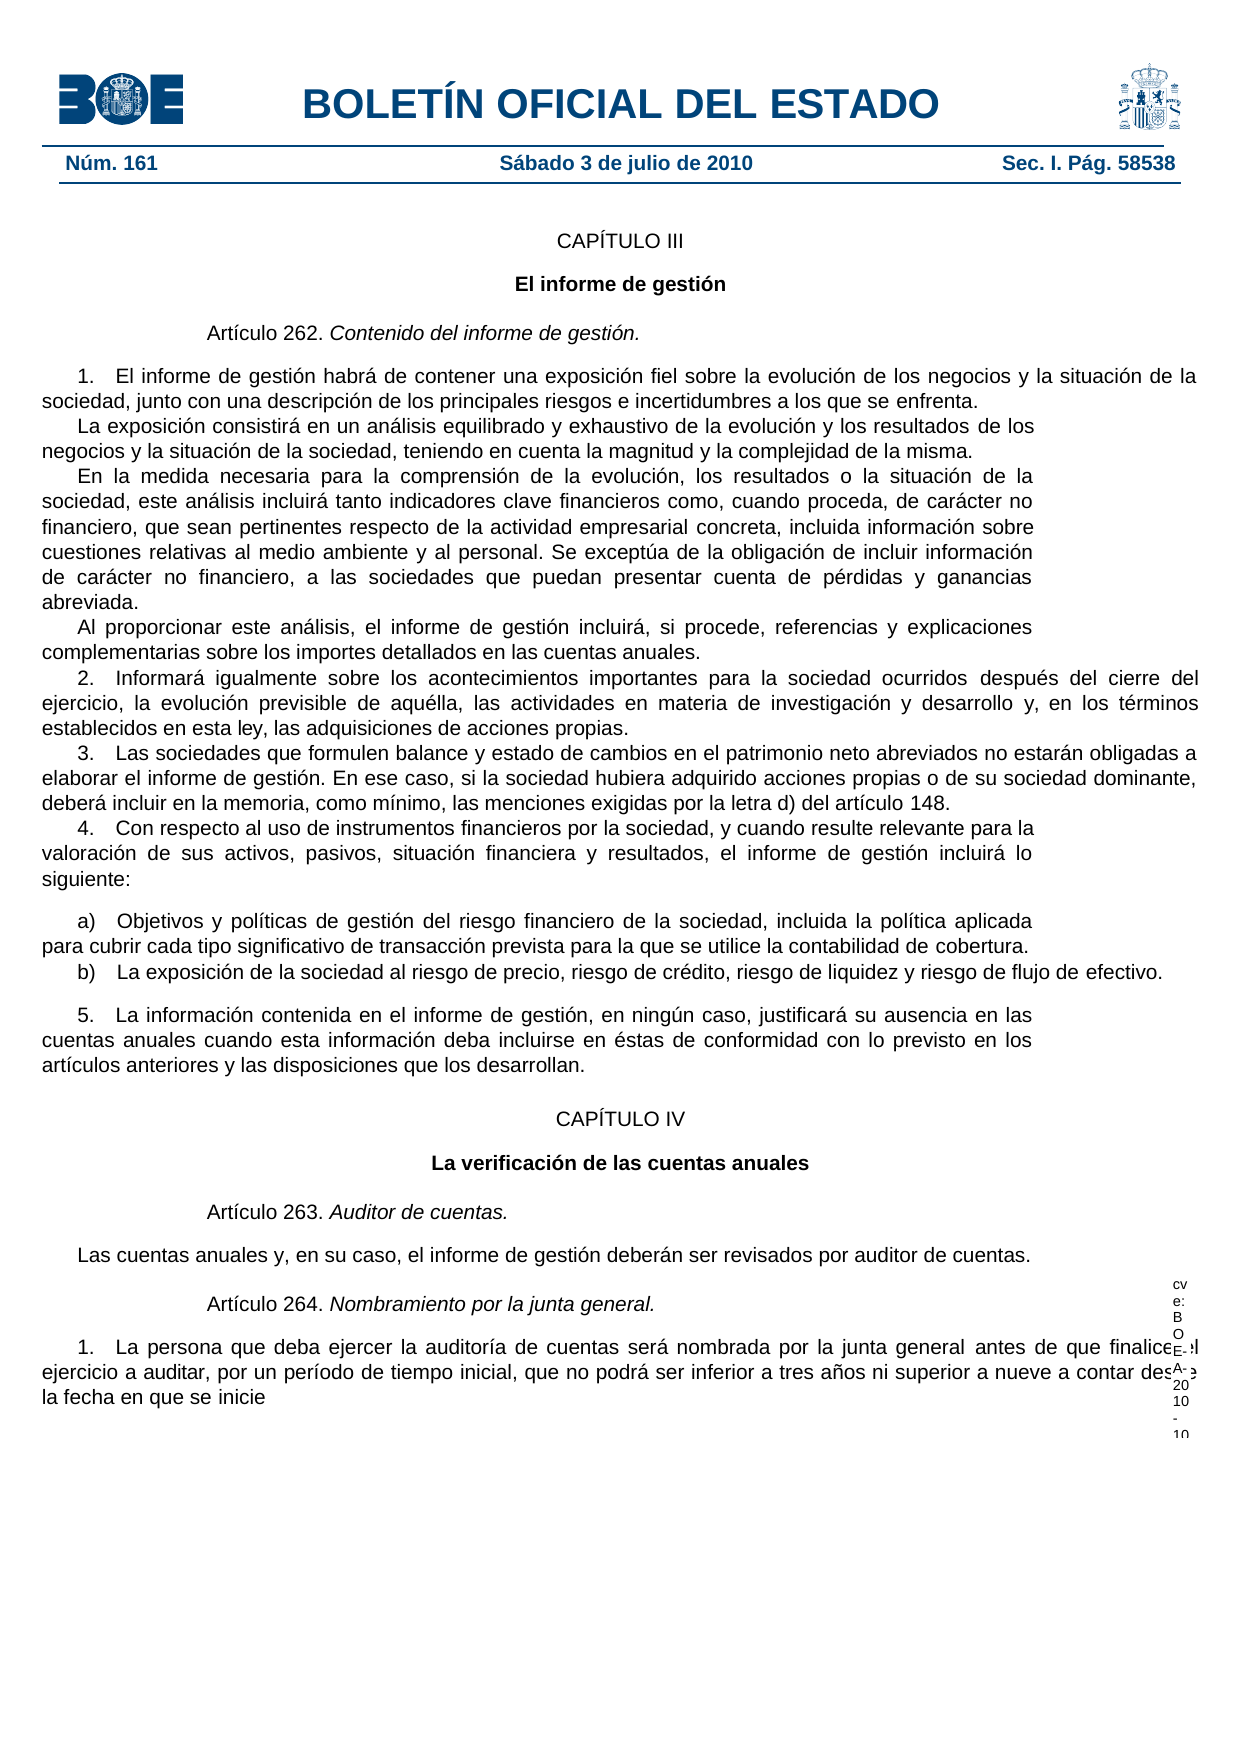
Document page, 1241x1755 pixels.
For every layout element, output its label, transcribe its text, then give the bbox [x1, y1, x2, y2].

list Informará igualmente sobre los acontecimientos importantes para la sociedad ocurridos después del cierre del ejercicio, la evolución previsible de aquélla, las actividades en materia de investigación y desarrollo y, en los términos establecidos en esta ley, las adquisiciones de acciones propias. [42, 665, 1199, 739]
text CAPÍTULO III [42, 228, 1199, 252]
list Con respecto al uso de instrumentos financieros por la sociedad, y cuando resulte relevante para la valoración de sus activos, pasivos, situación financiera y resultados, el informe de gestión incluirá lo siguiente: [42, 816, 1034, 890]
text Artículo 263. Auditor de cuentas. [207, 1199, 1199, 1223]
list La información contenida en el informe de gestión, en ningún caso, justificará su ausencia en las cuentas anuales cuando esta información deba incluirse en éstas de conformidad con lo previsto en los artículos anteriores y las disposiciones que los desarrollan. [42, 1002, 1034, 1077]
text Artículo 264. Nombramiento por la junta general. [207, 1291, 1171, 1315]
text Las cuentas anuales y, en su caso, el informe de gestión deberán ser revisados por auditor de cuentas. [42, 1243, 1034, 1267]
text Artículo 262. Contenido del informe de gestión. [207, 321, 1199, 344]
subtitle Núm. 161 Sábado 3 de julio de 2010 Sec. I. Pág. 58538 [42, 151, 1199, 175]
list El informe de gestión habrá de contener una exposición fiel sobre la evolución de los negocios y la situación de la sociedad, junto con una descripción de los principales riesgos e incertidumbres a los que se enfrenta. [42, 364, 1199, 413]
list La persona que deba ejercer la auditoría de cuentas será nombrada por la junta general antes de que finalice el ejercicio a auditar, por un período de tiempo inicial, que no podrá ser inferior a tres años ni superior a nueve a contar desde la fecha en que se inicie [42, 1334, 1171, 1409]
text cve: BOE-A-2010-10544 [1173, 1276, 1191, 1437]
text En la medida necesaria para la comprensión de la evolución, los resultados o la situación de la sociedad, este análisis incluirá tanto indicadores clave financieros como, cuando proceda, de carácter no financiero, que sean pertinentes respecto de la actividad empresarial concreta, incluida información sobre cuestiones relativas al medio ambiente y al personal. Se exceptúa de la obligación de incluir información de carácter no financiero, a las sociedades que puedan presentar cuenta de pérdidas y ganancias abreviada. [42, 464, 1034, 614]
text CAPÍTULO IV [42, 1107, 1199, 1131]
list Las sociedades que formulen balance y estado de cambios en el patrimonio neto abreviados no estarán obligadas a elaborar el informe de gestión. En ese caso, si la sociedad hubiera adquirido acciones propias o de su sociedad dominante, deberá incluir en la memoria, como mínimo, las menciones exigidas por la letra d) del artículo 148. [42, 741, 1199, 815]
subtitle El informe de gestión [42, 272, 1199, 296]
subtitle La verificación de las cuentas anuales [42, 1150, 1199, 1174]
list Objetivos y políticas de gestión del riesgo financiero de la sociedad, incluida la política aplicada para cubrir cada tipo significativo de transacción prevista para la que se utilice la contabilidad de cobertura. [42, 909, 1034, 958]
text Al proporcionar este análisis, el informe de gestión incluirá, si procede, referencias y explicaciones complementarias sobre los importes detallados en las cuentas anuales. [42, 615, 1034, 664]
list La exposición de la sociedad al riesgo de precio, riesgo de crédito, riesgo de liquidez y riesgo de flujo de efectivo. [42, 959, 1199, 983]
text La exposición consistirá en un análisis equilibrado y exhaustivo de la evolución y los resultados de los negocios y la situación de la sociedad, teniendo en cuenta la magnitud y la complejidad de la misma. [42, 414, 1034, 463]
